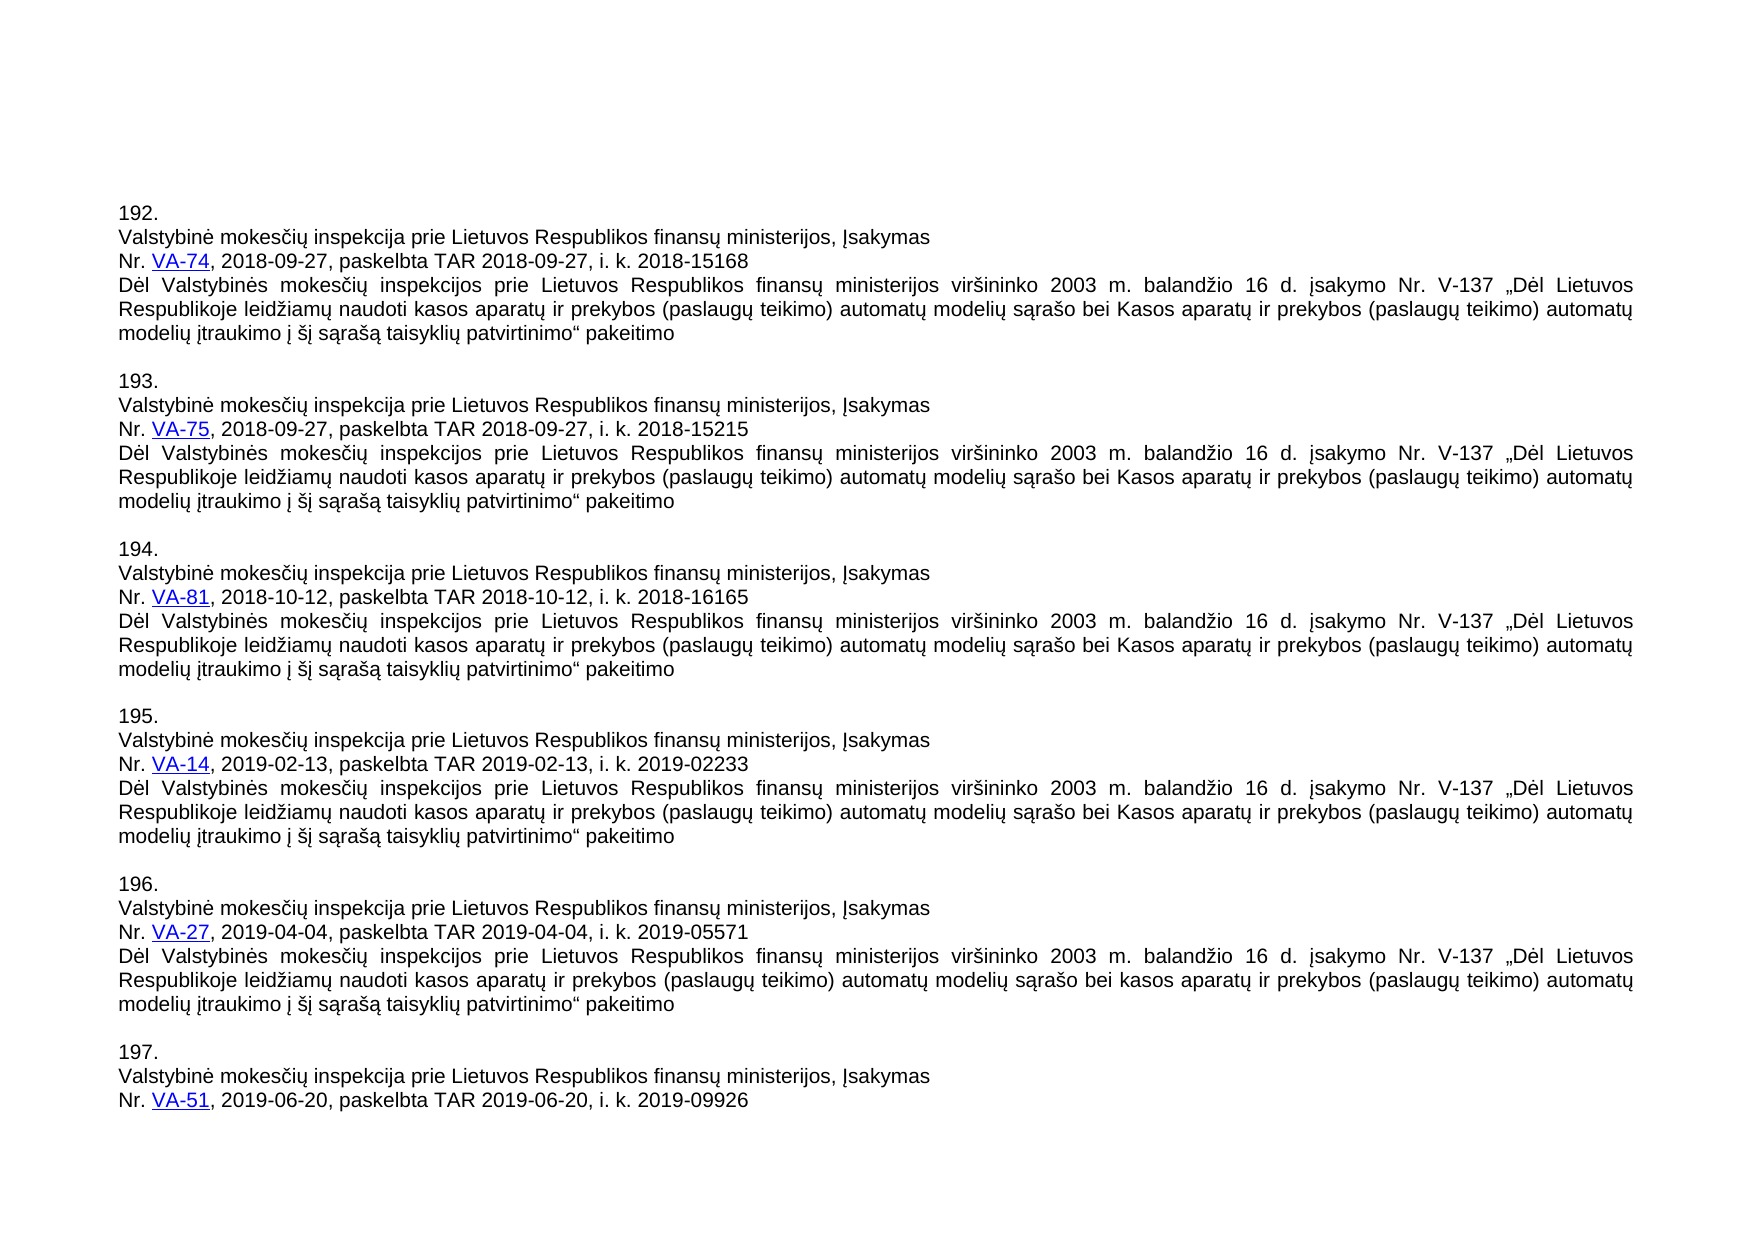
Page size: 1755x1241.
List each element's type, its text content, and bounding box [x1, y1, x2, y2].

text 195. [118, 704, 1636, 728]
text Dėl Valstybinės mokesčių inspekcijos prie Lietuvos Respublikos finansų ministerijos viršininko 2003 m. balandžio 16 d. įsakymo Nr. V-137 „Dėl Lietuvos Respublikoje leidžiamų naudoti kasos aparatų ir prekybos (paslaugų teikimo) automatų modelių sąrašo bei kasos aparatų ir prekybos (paslaugų teikimo) automatų modelių įtraukimo į šį sąrašą taisyklių patvirtinimo“ pakeitimo [118, 944, 1636, 1016]
text 194. [118, 537, 1636, 561]
text Nr. VA-51, 2019-06-20, paskelbta TAR 2019-06-20, i. k. 2019-09926 [118, 1088, 1636, 1112]
text Valstybinė mokesčių inspekcija prie Lietuvos Respublikos finansų ministerijos, Įsakymas [118, 896, 1636, 920]
text Nr. VA-74, 2018-09-27, paskelbta TAR 2018-09-27, i. k. 2018-15168 [118, 249, 1636, 273]
text Valstybinė mokesčių inspekcija prie Lietuvos Respublikos finansų ministerijos, Įsakymas [118, 393, 1636, 417]
text Dėl Valstybinės mokesčių inspekcijos prie Lietuvos Respublikos finansų ministerijos viršininko 2003 m. balandžio 16 d. įsakymo Nr. V-137 „Dėl Lietuvos Respublikoje leidžiamų naudoti kasos aparatų ir prekybos (paslaugų teikimo) automatų modelių sąrašo bei Kasos aparatų ir prekybos (paslaugų teikimo) automatų modelių įtraukimo į šį sąrašą taisyklių patvirtinimo“ pakeitimo [118, 608, 1636, 680]
text Nr. VA-27, 2019-04-04, paskelbta TAR 2019-04-04, i. k. 2019-05571 [118, 920, 1636, 944]
text Valstybinė mokesčių inspekcija prie Lietuvos Respublikos finansų ministerijos, Įsakymas [118, 1064, 1636, 1088]
text Dėl Valstybinės mokesčių inspekcijos prie Lietuvos Respublikos finansų ministerijos viršininko 2003 m. balandžio 16 d. įsakymo Nr. V-137 „Dėl Lietuvos Respublikoje leidžiamų naudoti kasos aparatų ir prekybos (paslaugų teikimo) automatų modelių sąrašo bei Kasos aparatų ir prekybos (paslaugų teikimo) automatų modelių įtraukimo į šį sąrašą taisyklių patvirtinimo“ pakeitimo [118, 776, 1636, 848]
text Dėl Valstybinės mokesčių inspekcijos prie Lietuvos Respublikos finansų ministerijos viršininko 2003 m. balandžio 16 d. įsakymo Nr. V-137 „Dėl Lietuvos Respublikoje leidžiamų naudoti kasos aparatų ir prekybos (paslaugų teikimo) automatų modelių sąrašo bei Kasos aparatų ir prekybos (paslaugų teikimo) automatų modelių įtraukimo į šį sąrašą taisyklių patvirtinimo“ pakeitimo [118, 441, 1636, 513]
text Nr. VA-75, 2018-09-27, paskelbta TAR 2018-09-27, i. k. 2018-15215 [118, 417, 1636, 441]
text 192. [118, 201, 1636, 225]
text Valstybinė mokesčių inspekcija prie Lietuvos Respublikos finansų ministerijos, Įsakymas [118, 728, 1636, 752]
text Dėl Valstybinės mokesčių inspekcijos prie Lietuvos Respublikos finansų ministerijos viršininko 2003 m. balandžio 16 d. įsakymo Nr. V-137 „Dėl Lietuvos Respublikoje leidžiamų naudoti kasos aparatų ir prekybos (paslaugų teikimo) automatų modelių sąrašo bei Kasos aparatų ir prekybos (paslaugų teikimo) automatų modelių įtraukimo į šį sąrašą taisyklių patvirtinimo“ pakeitimo [118, 273, 1636, 345]
text Nr. VA-14, 2019-02-13, paskelbta TAR 2019-02-13, i. k. 2019-02233 [118, 752, 1636, 776]
text 197. [118, 1040, 1636, 1064]
text 196. [118, 872, 1636, 896]
text 193. [118, 369, 1636, 393]
text Nr. VA-81, 2018-10-12, paskelbta TAR 2018-10-12, i. k. 2018-16165 [118, 584, 1636, 608]
text Valstybinė mokesčių inspekcija prie Lietuvos Respublikos finansų ministerijos, Įsakymas [118, 225, 1636, 249]
text Valstybinė mokesčių inspekcija prie Lietuvos Respublikos finansų ministerijos, Įsakymas [118, 561, 1636, 584]
